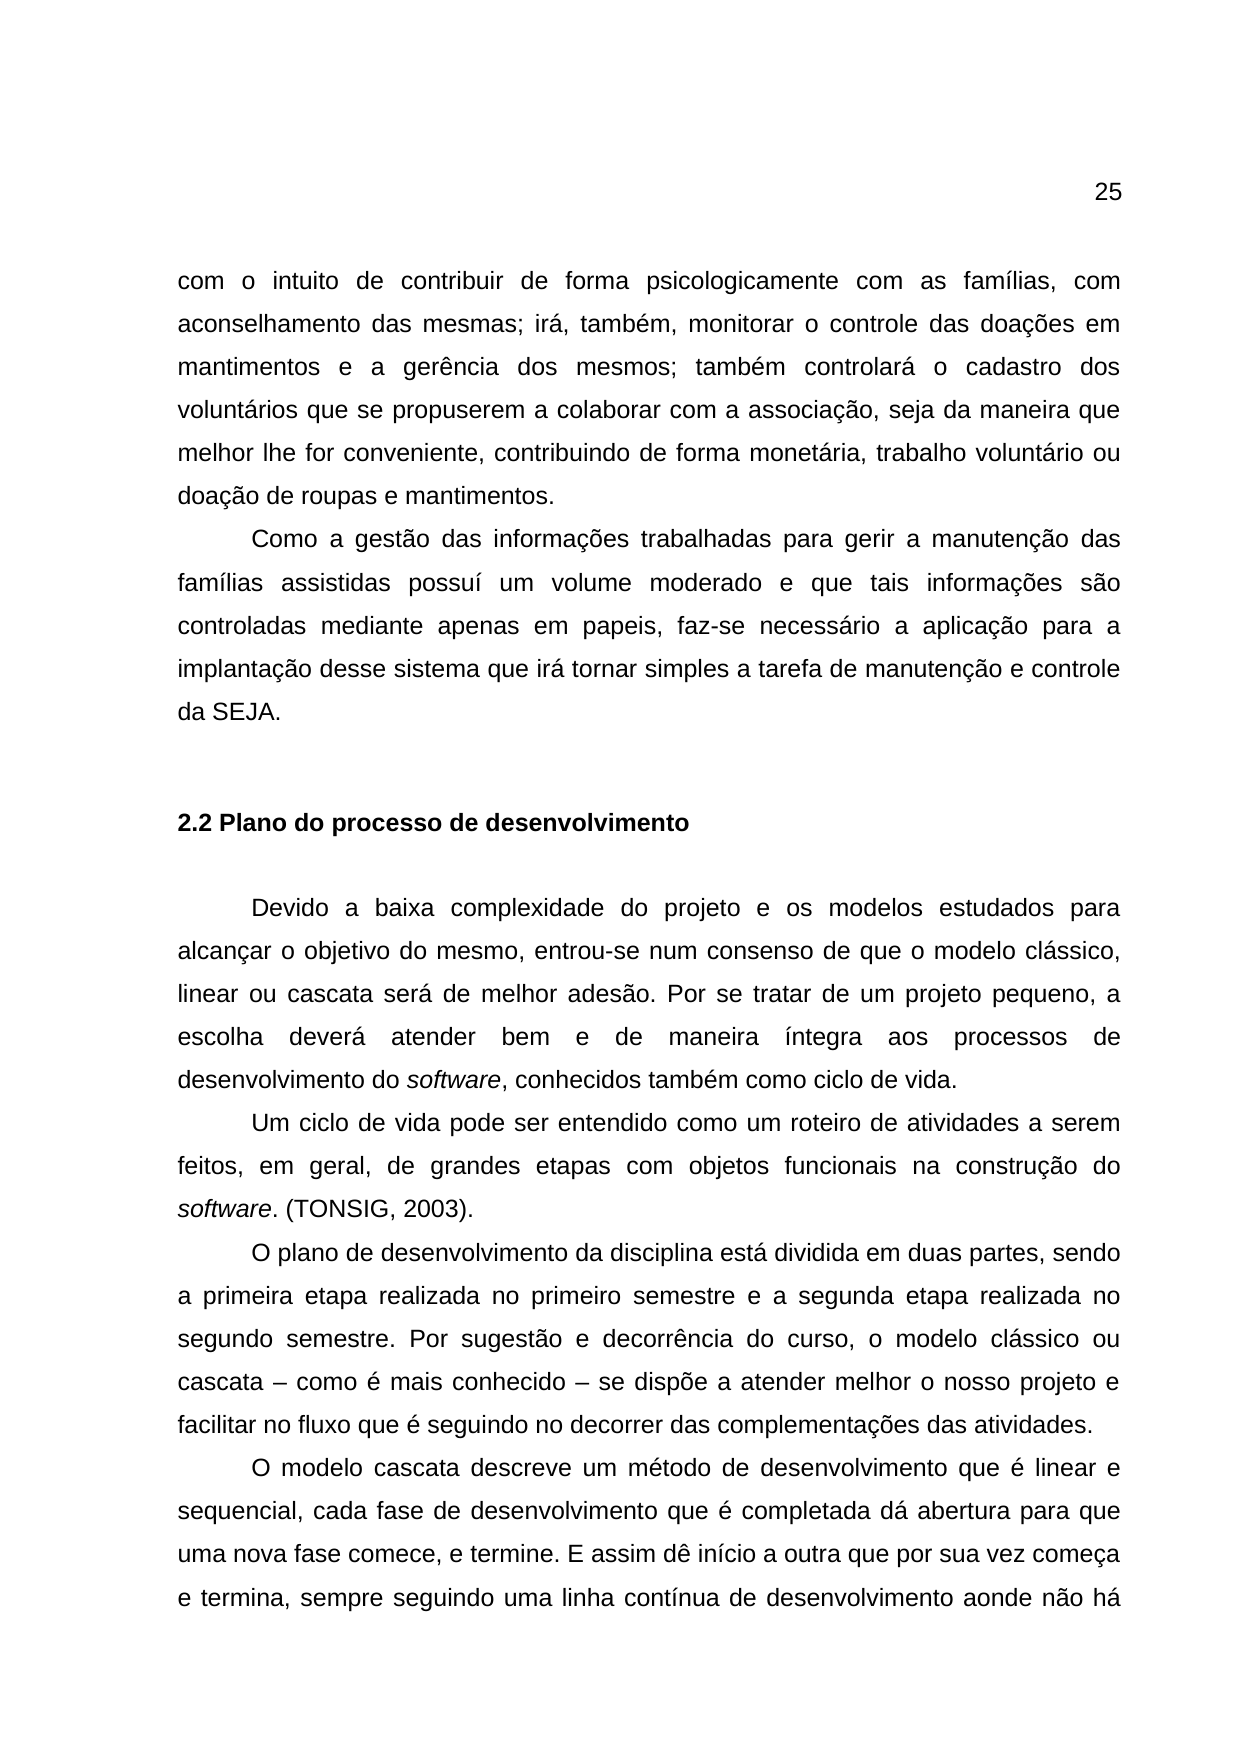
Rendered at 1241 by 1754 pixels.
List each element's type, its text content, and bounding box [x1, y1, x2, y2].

text O modelo cascata descreve um método de desenvolvimento que é linear e sequencial, cada fase de desenvolvimento que é completada dá abertura para que uma nova fase comece, e termine. E assim dê início a outra que por sua vez começa e termina, sempre seguindo uma linha contínua de desenvolvimento aonde não há [177, 1453, 1122, 1611]
text Um ciclo de vida pode ser entendido como um roteiro de atividades a serem feitos, em geral, de grandes etapas com objetos funcionais na construção do software. (TONSIG, 2003). [177, 1108, 1122, 1223]
text O plano de desenvolvimento da disciplina está dividida em duas partes, sendo a primeira etapa realizada no primeiro semestre e a segunda etapa realizada no segundo semestre. Por sugestão e decorrência do curso, o modelo clássico ou cascata – como é mais conhecido – se dispõe a atender melhor o nosso projeto e facilitar no fluxo que é seguindo no decorrer das complementações das atividades. [177, 1238, 1122, 1439]
text com o intuito de contribuir de forma psicologicamente com as famílias, com aconselhamento das mesmas; irá, também, monitorar o controle das doações em mantimentos e a gerência dos mesmos; também controlará o cadastro dos voluntários que se propuserem a colaborar com a associação, seja da maneira que melhor lhe for conveniente, contribuindo de forma monetária, trabalho voluntário ou doação de roupas e mantimentos. [177, 266, 1122, 510]
text Devido a baixa complexidade do projeto e os modelos estudados para alcançar o objetivo do mesmo, entrou-se num consenso de que o modelo clássico, linear ou cascata será de melhor adesão. Por se tratar de um projeto pequeno, a escolha deverá atender bem e de maneira íntegra aos processos de desenvolvimento do software, conhecidos também como ciclo de vida. [177, 893, 1122, 1094]
text Como a gestão das informações trabalhadas para gerir a manutenção das famílias assistidas possuí um volume moderado e que tais informações são controladas mediante apenas em papeis, faz-se necessário a aplicação para a implantação desse sistema que irá tornar simples a tarefa de manutenção e controle da SEJA. [177, 524, 1122, 726]
subtitle 2.2 Plano do processo de desenvolvimento [177, 808, 1122, 837]
